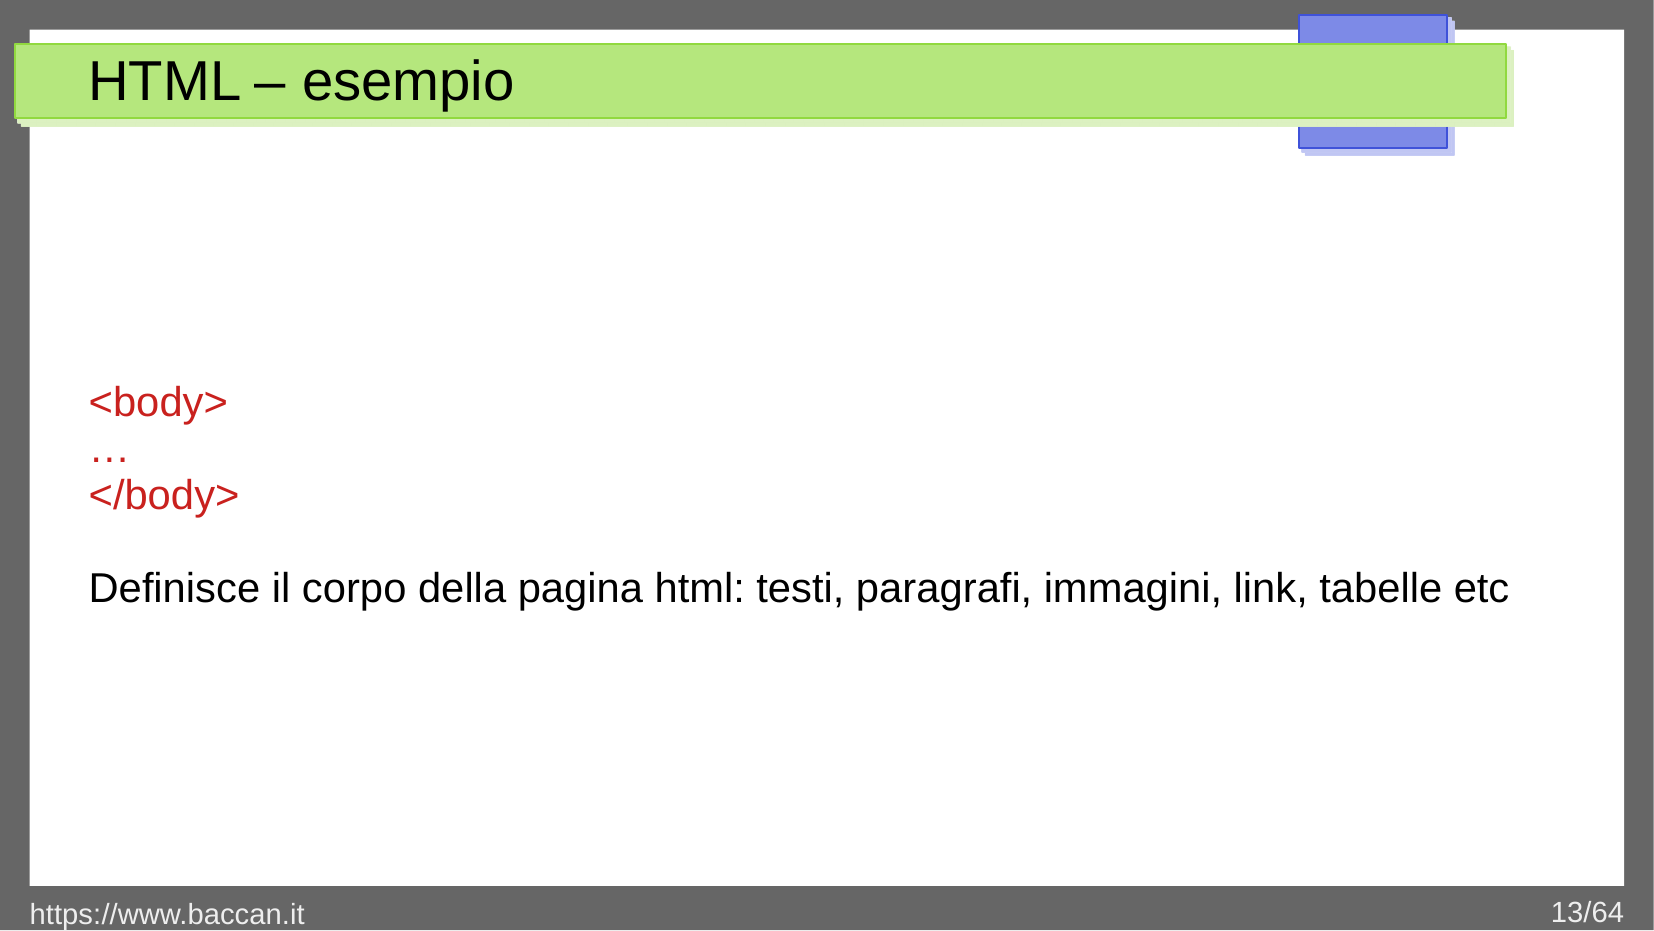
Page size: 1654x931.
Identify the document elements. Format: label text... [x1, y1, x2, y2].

title HTML – esempio [88, 44, 1506, 119]
text_box <body> … </body> Definisce il corpo della pagina html: testi, paragrafi, immagini, link, tabelle etc [88, 169, 1565, 821]
